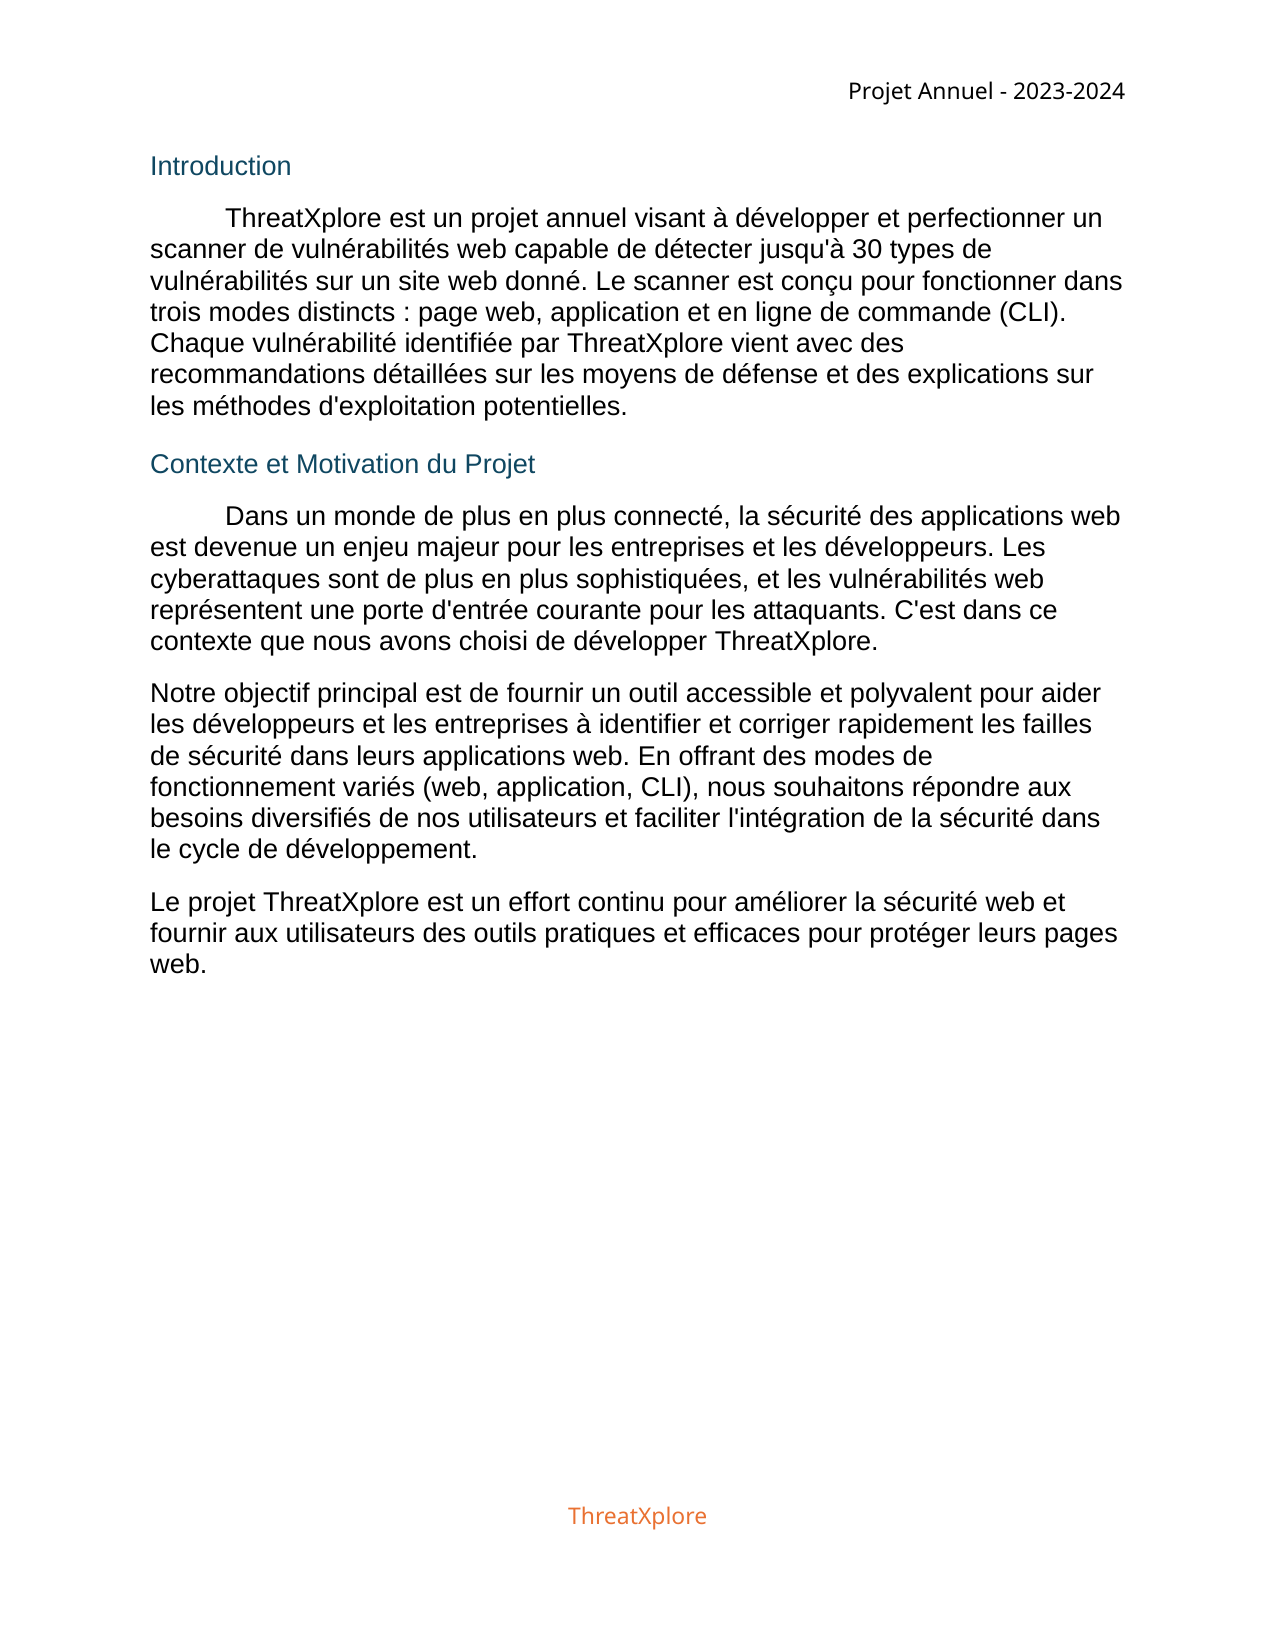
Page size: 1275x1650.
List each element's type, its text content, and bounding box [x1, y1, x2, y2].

text Notre objectif principal est de fournir un outil accessible et polyvalent pour aider les développeurs et les entreprises à identifier et corriger rapidement les failles de sécurité dans leurs applications web. En offrant des modes de fonctionnement variés (web, application, CLI), nous souhaitons répondre aux besoins diversifiés de nos utilisateurs et faciliter l'intégration de la sécurité dans le cycle de développement. [150, 677, 1125, 865]
subtitle Introduction [150, 150, 1125, 181]
text Dans un monde de plus en plus connecté, la sécurité des applications web est devenue un enjeu majeur pour les entreprises et les développeurs. Les cyberattaques sont de plus en plus sophistiquées, et les vulnérabilités web représentent une porte d'entrée courante pour les attaquants. C'est dans ce contexte que nous avons choisi de développer ThreatXplore. [150, 500, 1125, 656]
text ThreatXplore est un projet annuel visant à développer et perfectionner un scanner de vulnérabilités web capable de détecter jusqu'à 30 types de vulnérabilités sur un site web donné. Le scanner est conçu pour fonctionner dans trois modes distincts : page web, application et en ligne de commande (CLI). Chaque vulnérabilité identifiée par ThreatXplore vient avec des recommandations détaillées sur les moyens de défense et des explications sur les méthodes d'exploitation potentielles. [150, 202, 1125, 421]
text Le projet ThreatXplore est un effort continu pour améliorer la sécurité web et fournir aux utilisateurs des outils pratiques et efficaces pour protéger leurs pages web. [150, 886, 1125, 979]
subtitle Contexte et Motivation du Projet [150, 448, 1125, 479]
